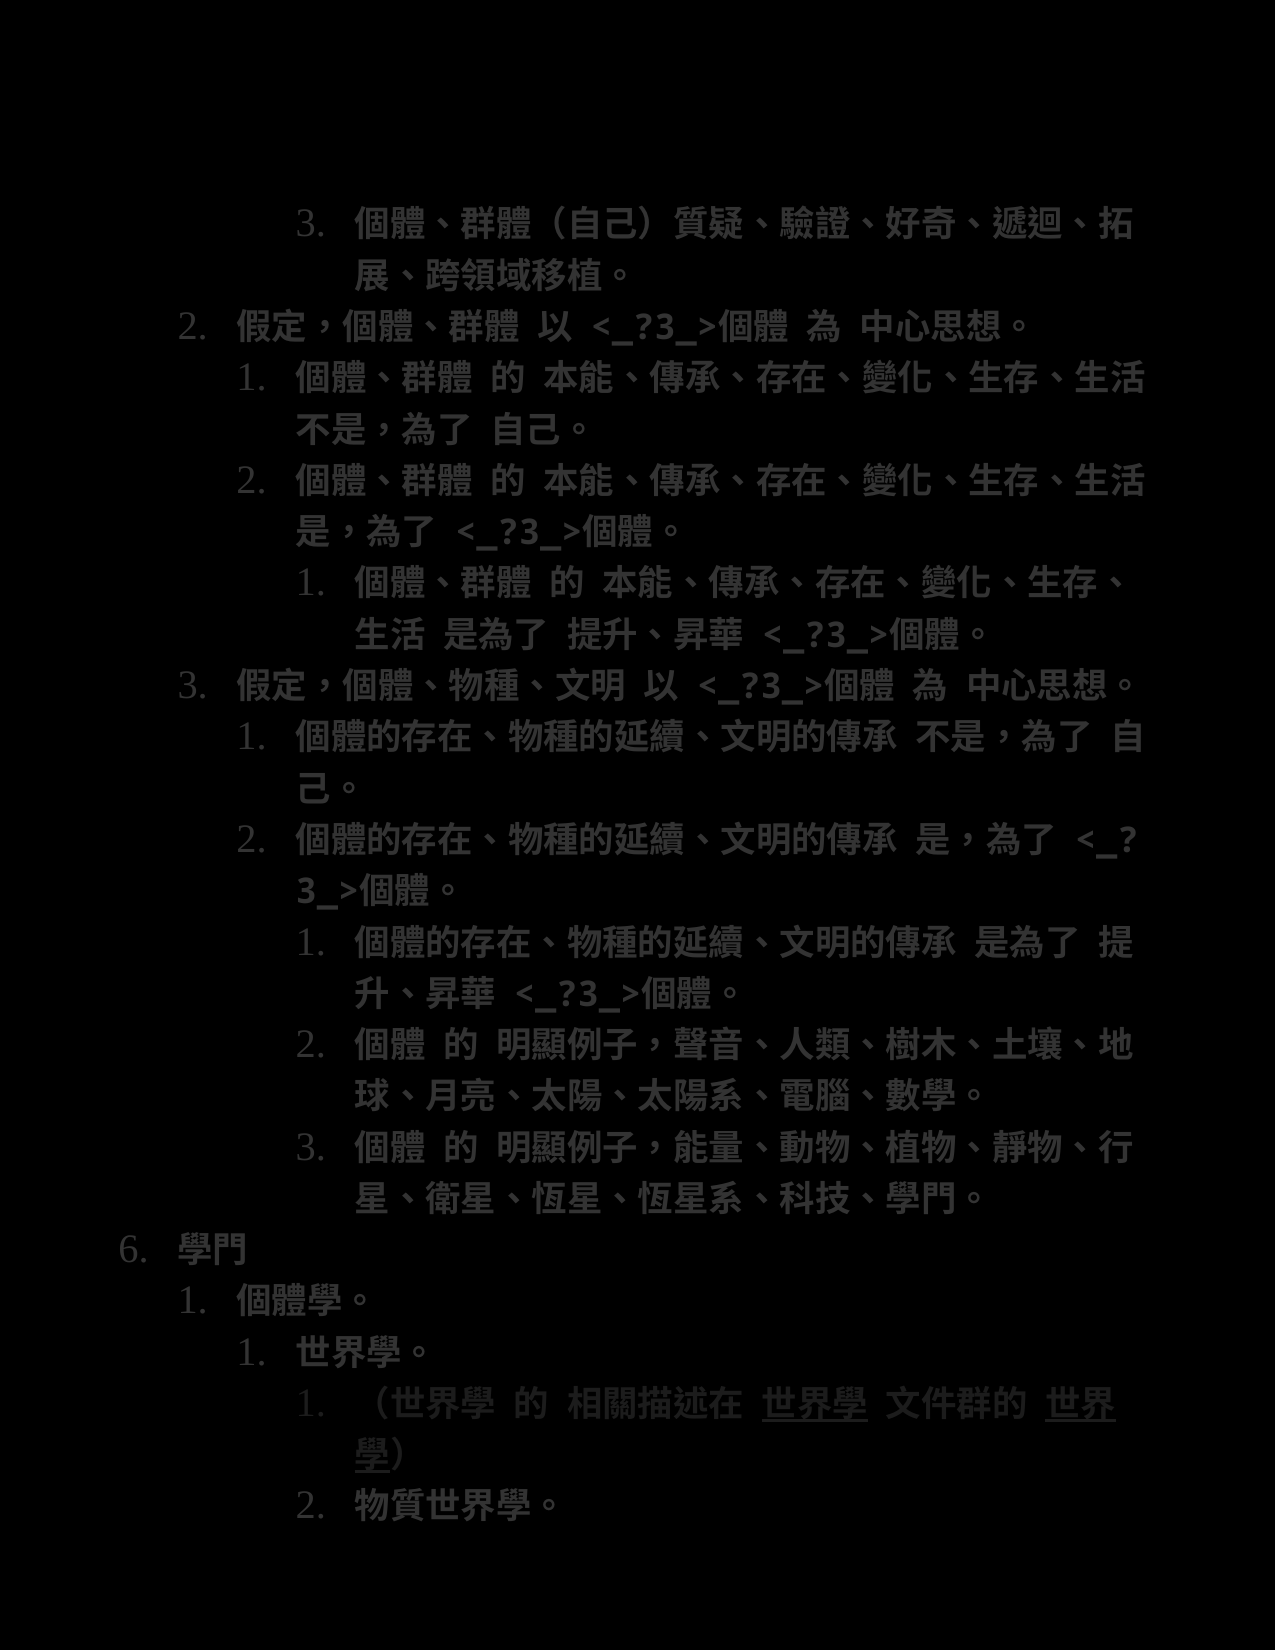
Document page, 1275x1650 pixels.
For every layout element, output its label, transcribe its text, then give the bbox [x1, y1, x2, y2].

list 個體、群體 的 本能、傳承、存在、變化、生存、生活 是為了 提升、昇華 <_?3_>個體。 [295, 555, 1157, 657]
list 個體的存在、物種的延續、文明的傳承 是為了 提升、昇華 <_?3_>個體。 [295, 914, 1157, 1017]
list 個體、群體 的 本能、傳承、存在、變化、生存、生活 是，為了 <_?3_>個體。 [236, 452, 1157, 555]
list 假定，個體、物種、文明 以 <_?3_>個體 為 中心思想。 [177, 657, 1157, 709]
list 個體的存在、物種的延續、文明的傳承 是，為了 <_?3_>個體。 [236, 811, 1157, 914]
list 學門 [118, 1222, 1157, 1273]
list 個體、群體（自己）質疑、驗證、好奇、遞迴、拓展、跨領域移植。 [295, 196, 1157, 298]
list （世界學 的 相關描述在 世界學 文件群的 世界學） [295, 1375, 1157, 1478]
list 個體、群體 的 本能、傳承、存在、變化、生存、生活 不是，為了 自己。 [236, 350, 1157, 452]
list 個體 的 明顯例子，能量、動物、植物、靜物、行星、衛星、恆星、恆星系、科技、學門。 [295, 1119, 1157, 1222]
list 假定，個體、群體 以 <_?3_>個體 為 中心思想。 [177, 298, 1157, 350]
list 個體學。 [177, 1273, 1157, 1324]
list 物質世界學。 [295, 1478, 1157, 1529]
list 個體 的 明顯例子，聲音、人類、樹木、土壤、地球、月亮、太陽、太陽系、電腦、數學。 [295, 1017, 1157, 1119]
list 個體的存在、物種的延續、文明的傳承 不是，為了 自己。 [236, 709, 1157, 811]
list 世界學。 [236, 1324, 1157, 1375]
